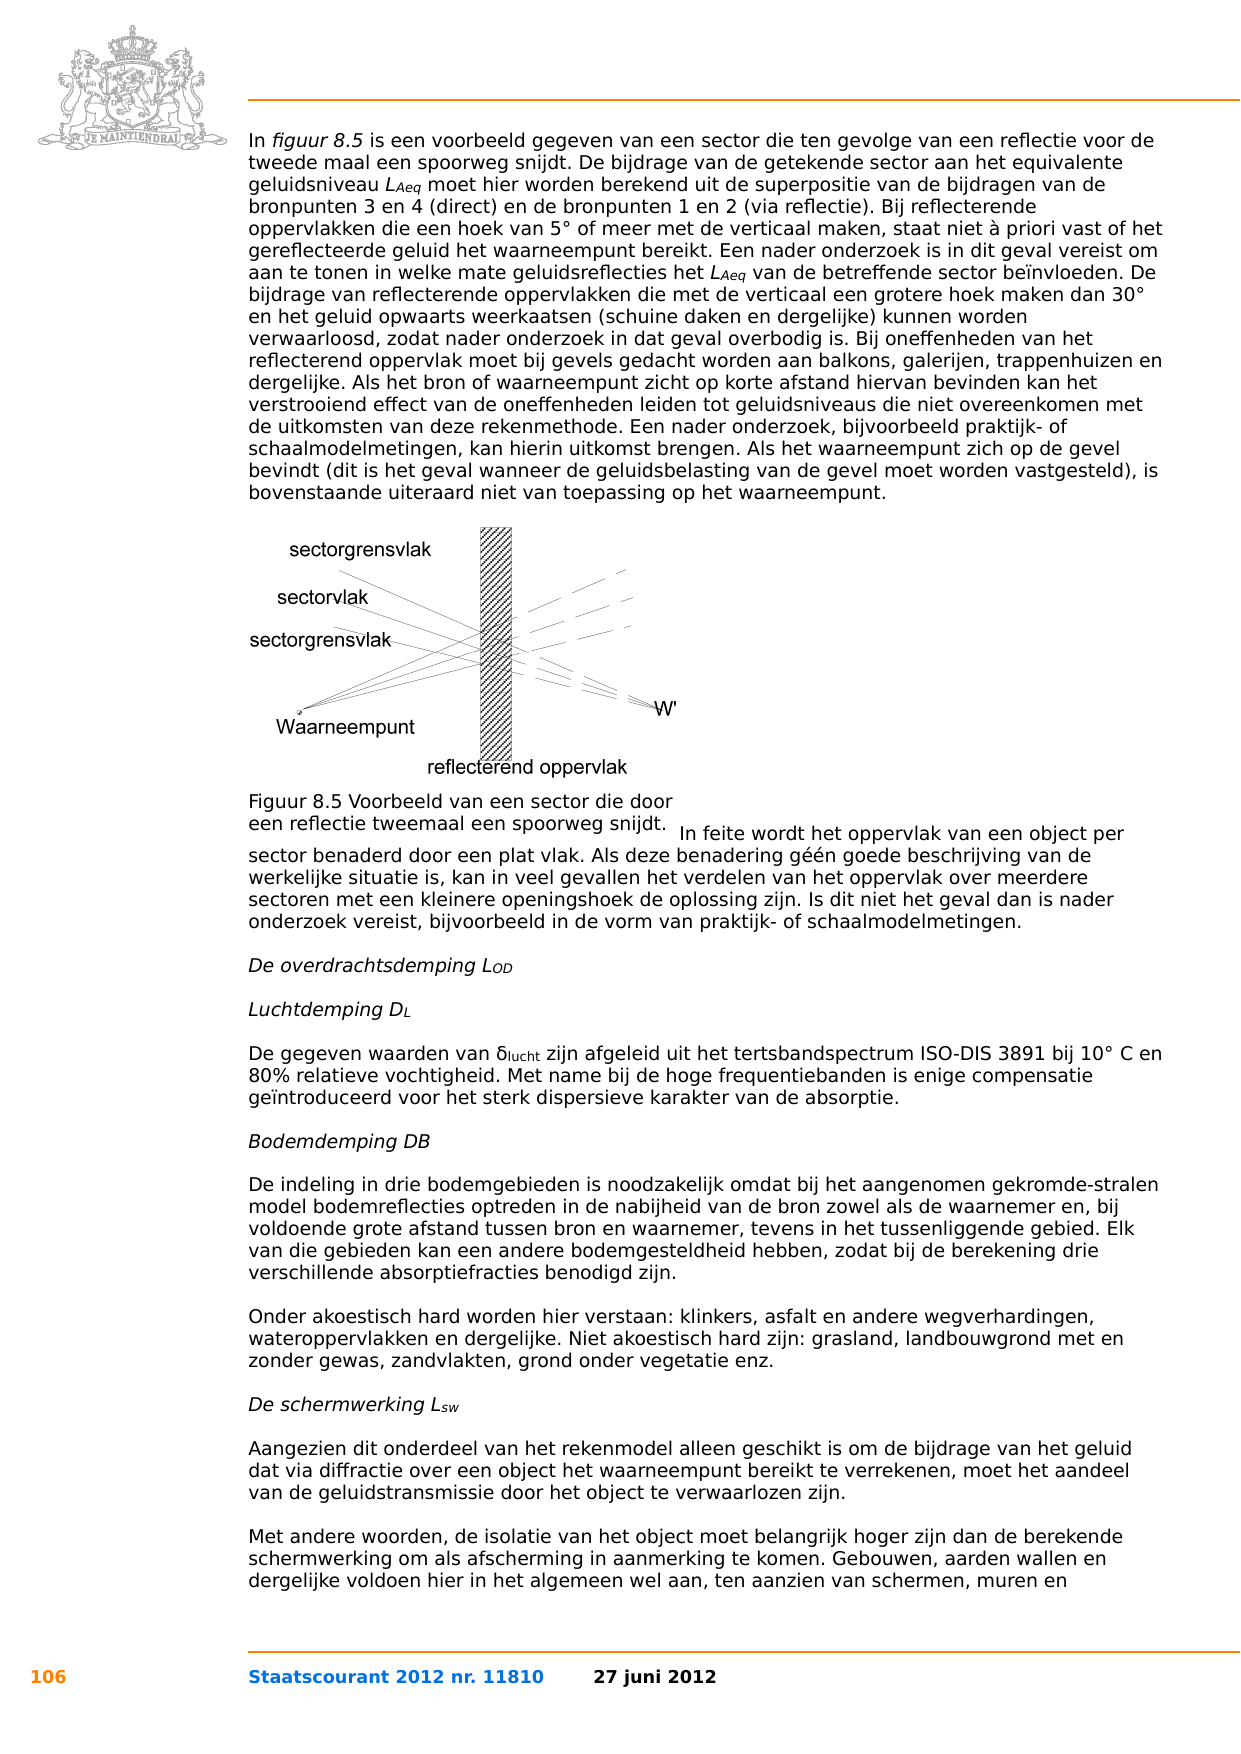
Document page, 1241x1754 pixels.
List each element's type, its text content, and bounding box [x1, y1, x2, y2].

text De indeling in drie bodemgebieden is noodzakelijk omdat bij het aangenomen gekromde-stralen model bodemreflecties optreden in de nabijheid van de bron zowel als de waarnemer en, bij voldoende grote afstand tussen bron en waarnemer, tevens in het tussenliggende gebied. Elk van die gebieden kan een andere bodemgesteldheid hebben, zodat bij de berekening drie verschillende absorptiefracties benodigd zijn. [248, 1174, 1163, 1284]
text Onder akoestisch hard worden hier verstaan: klinkers, asfalt en andere wegverhardingen, wateroppervlakken en dergelijke. Niet akoestisch hard zijn: grasland, landbouwgrond met en zonder gewas, zandvlakten, grond onder vegetatie enz. [248, 1306, 1163, 1372]
text Figuur 8.5 Voorbeeld van een sector die door een reflectie tweemaal een spoorweg snijdt. [248, 791, 679, 835]
text De gegeven waarden van δlucht zijn afgeleid uit het tertsbandspectrum ISO-DIS 3891 bij 10° C en 80% relatieve vochtigheid. Met name bij de hoge frequentiebanden is enige compensatie geïntroduceerd voor het sterk dispersieve karakter van de absorptie. [248, 1043, 1163, 1109]
text Aangezien dit onderdeel van het rekenmodel alleen geschikt is om de bijdrage van het geluid dat via diffractie over een object het waarneempunt bereikt te verrekenen, moet het aandeel van de geluidstransmissie door het object te verwaarlozen zijn. [248, 1438, 1163, 1504]
picture [248, 525, 680, 780]
subtitle Luchtdemping DL [248, 999, 1163, 1021]
subtitle Bodemdemping DB [248, 1131, 1163, 1152]
picture [38, 25, 227, 150]
text Met andere woorden, de isolatie van het object moet belangrijk hoger zijn dan de berekende schermwerking om als afscherming in aanmerking te komen. Gebouwen, aarden wallen en dergelijke voldoen hier in het algemeen wel aan, ten aanzien van schermen, muren en [248, 1526, 1163, 1592]
text In feite wordt het oppervlak van een object per sector benaderd door een plat vlak. Als deze benadering géén goede beschrijving van de werkelijke situatie is, kan in veel gevallen het verdelen van het oppervlak over meerdere sectoren met een kleinere openingshoek de oplossing zijn. Is dit niet het geval dan is nader onderzoek vereist, bijvoorbeeld in de vorm van praktijk- of schaalmodelmetingen. [248, 823, 1163, 933]
subtitle De overdrachtsdemping LOD [248, 955, 1163, 977]
subtitle De schermwerking Lsw [248, 1394, 1163, 1416]
text In figuur 8.5 is een voorbeeld gegeven van een sector die ten gevolge van een reflectie voor de tweede maal een spoorweg snijdt. De bijdrage van de getekende sector aan het equivalente geluidsniveau LAeq moet hier worden berekend uit de superpositie van de bijdragen van de bronpunten 3 en 4 (direct) en de bronpunten 1 en 2 (via reflectie). Bij reflecterende oppervlakken die een hoek van 5° of meer met de verticaal maken, staat niet à priori vast of het gereflecteerde geluid het waarneempunt bereikt. Een nader onderzoek is in dit geval vereist om aan te tonen in welke mate geluidsreflecties het LAeq van de betreffende sector beïnvloeden. De bijdrage van reflecterende oppervlakken die met de verticaal een grotere hoek maken dan 30° en het geluid opwaarts weerkaatsen (schuine daken en dergelijke) kunnen worden verwaarloosd, zodat nader onderzoek in dat geval overbodig is. Bij oneffenheden van het reflecterend oppervlak moet bij gevels gedacht worden aan balkons, galerijen, trappenhuizen en dergelijke. Als het bron of waarneempunt zicht op korte afstand hiervan bevinden kan het verstrooiend effect van de oneffenheden leiden tot geluidsniveaus die niet overeenkomen met de uitkomsten van deze rekenmethode. Een nader onderzoek, bijvoorbeeld praktijk- of schaalmodelmetingen, kan hierin uitkomst brengen. Als het waarneempunt zich op de gevel bevindt (dit is het geval wanneer de geluidsbelasting van de gevel moet worden vastgesteld), is bovenstaande uiteraard niet van toepassing op het waarneempunt. [248, 130, 1163, 503]
